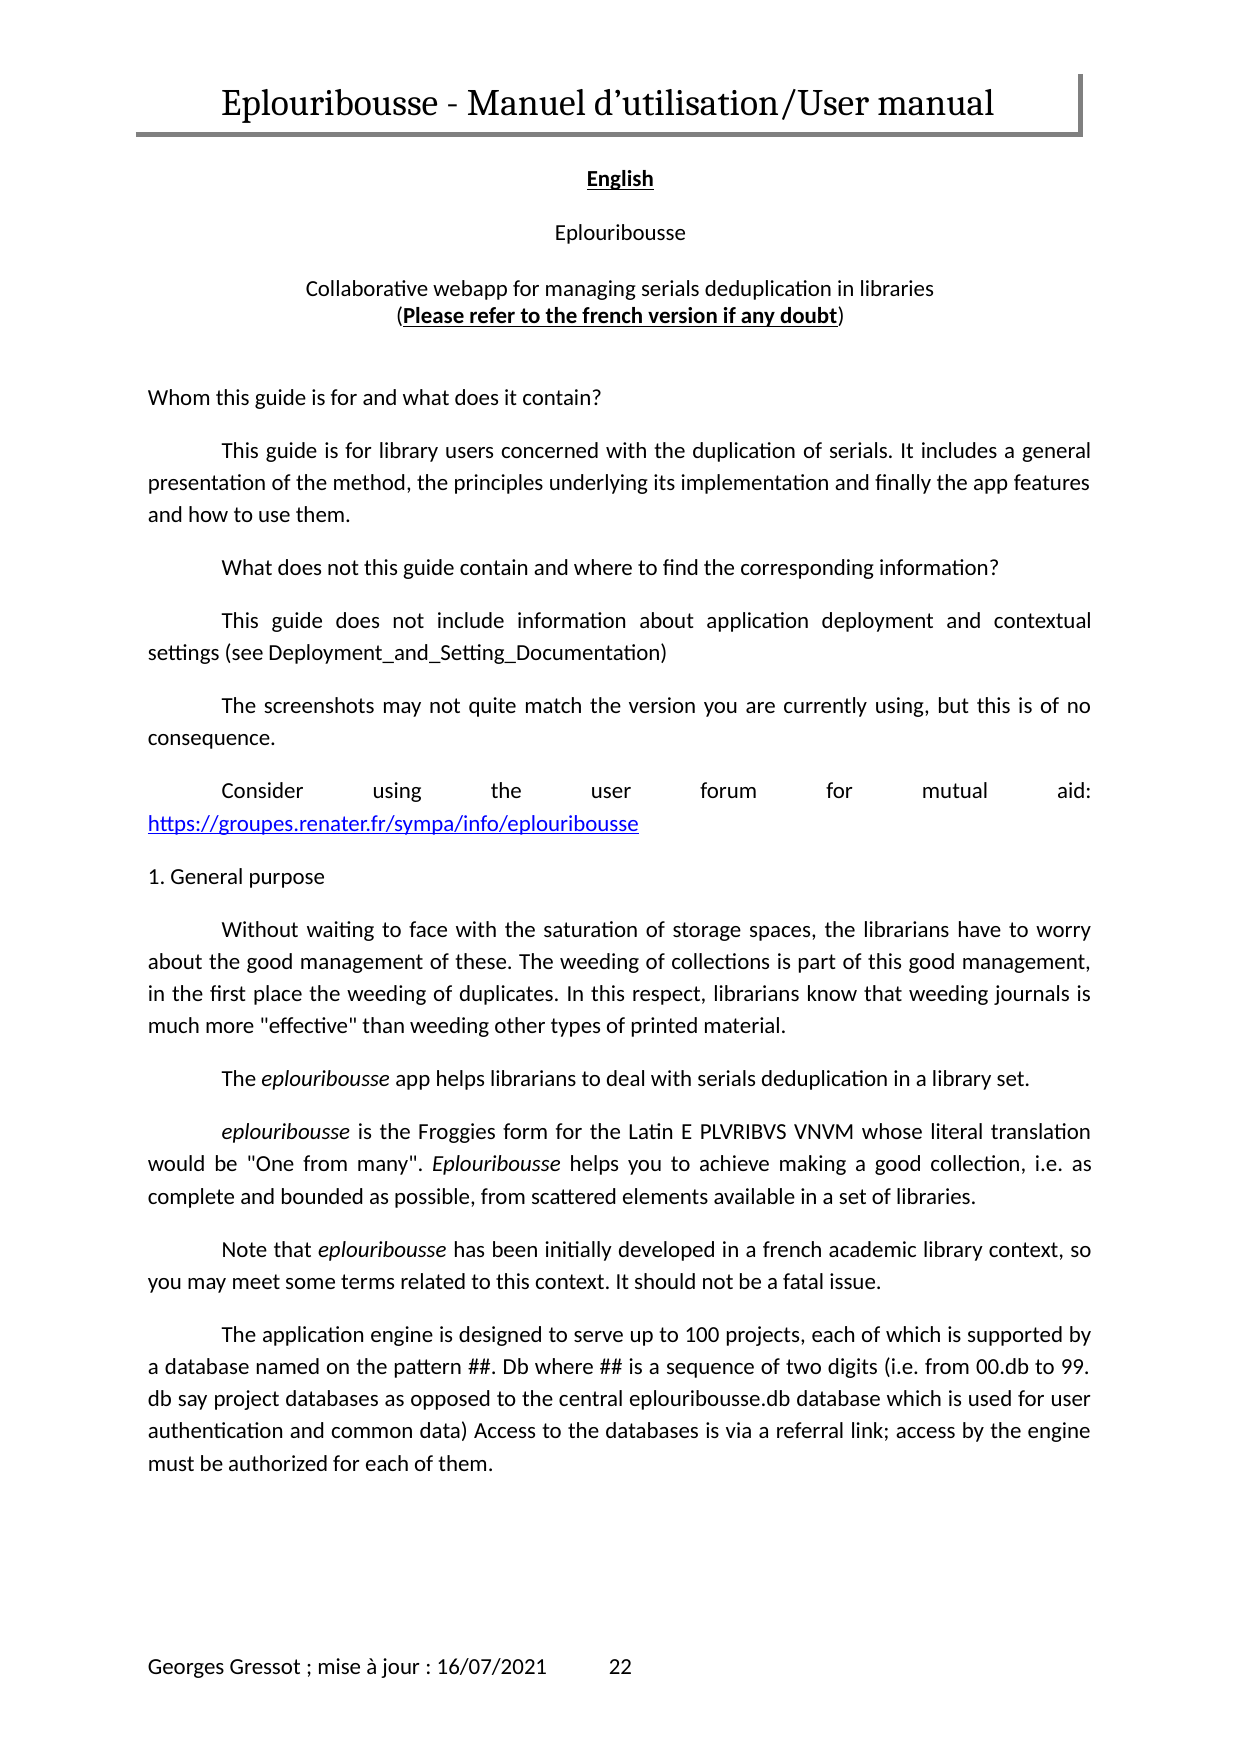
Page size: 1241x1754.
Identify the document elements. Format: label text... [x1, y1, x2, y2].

text Whom this guide is for and what does it contain? [148, 383, 1093, 411]
text English [148, 164, 1093, 193]
text 1. General purpose [148, 862, 1093, 890]
text The application engine is designed to serve up to 100 projects, each of which is supported by a database named on the pattern ##. Db where ## is a sequence of two digits (i.e. from 00.db to 99. db say project databases as opposed to the central eplouribousse.db database which is used for user authentication and common data) Access to the databases is via a referral link; access by the engine must be authorized for each of them. [148, 1320, 1093, 1477]
text Eplouribousse [148, 218, 1093, 246]
text (Please refer to the french version if any doubt) [148, 302, 1093, 330]
text This guide does not include information about application deployment and contextual settings (see Deployment_and_Setting_Documentation) [148, 606, 1093, 666]
text Collaborative webapp for managing serials deduplication in libraries [148, 274, 1093, 302]
text Consider using the user forum for mutual aid: https://groupes.renater.fr/sympa/info/eplouribousse [148, 777, 1093, 837]
text Without waiting to face with the saturation of storage spaces, the librarians have to worry about the good management of these. The weeding of collections is part of this good management, in the first place the weeding of duplicates. In this respect, librarians know that weeding journals is much more "effective" than weeding other types of printed material. [148, 915, 1093, 1039]
text This guide is for library users concerned with the duplication of serials. It includes a general presentation of the method, the principles underlying its implementation and finally the app features and how to use them. [148, 436, 1093, 528]
text What does not this guide contain and where to find the corresponding information? [148, 553, 1093, 581]
text Note that eplouribousse has been initially developed in a french academic library context, so you may meet some terms related to this context. It should not be a fatal issue. [148, 1235, 1093, 1295]
text eplouribousse is the Froggies form for the Latin E PLVRIBVS VNVM whose literal translation would be "One from many". Eplouribousse helps you to achieve making a good collection, i.e. as complete and bounded as possible, from scattered elements available in a set of libraries. [148, 1117, 1093, 1210]
text The eplouribousse app helps librarians to deal with serials deduplication in a library set. [148, 1064, 1093, 1092]
text The screenshots may not quite match the version you are currently using, but this is of no consequence. [148, 691, 1093, 752]
